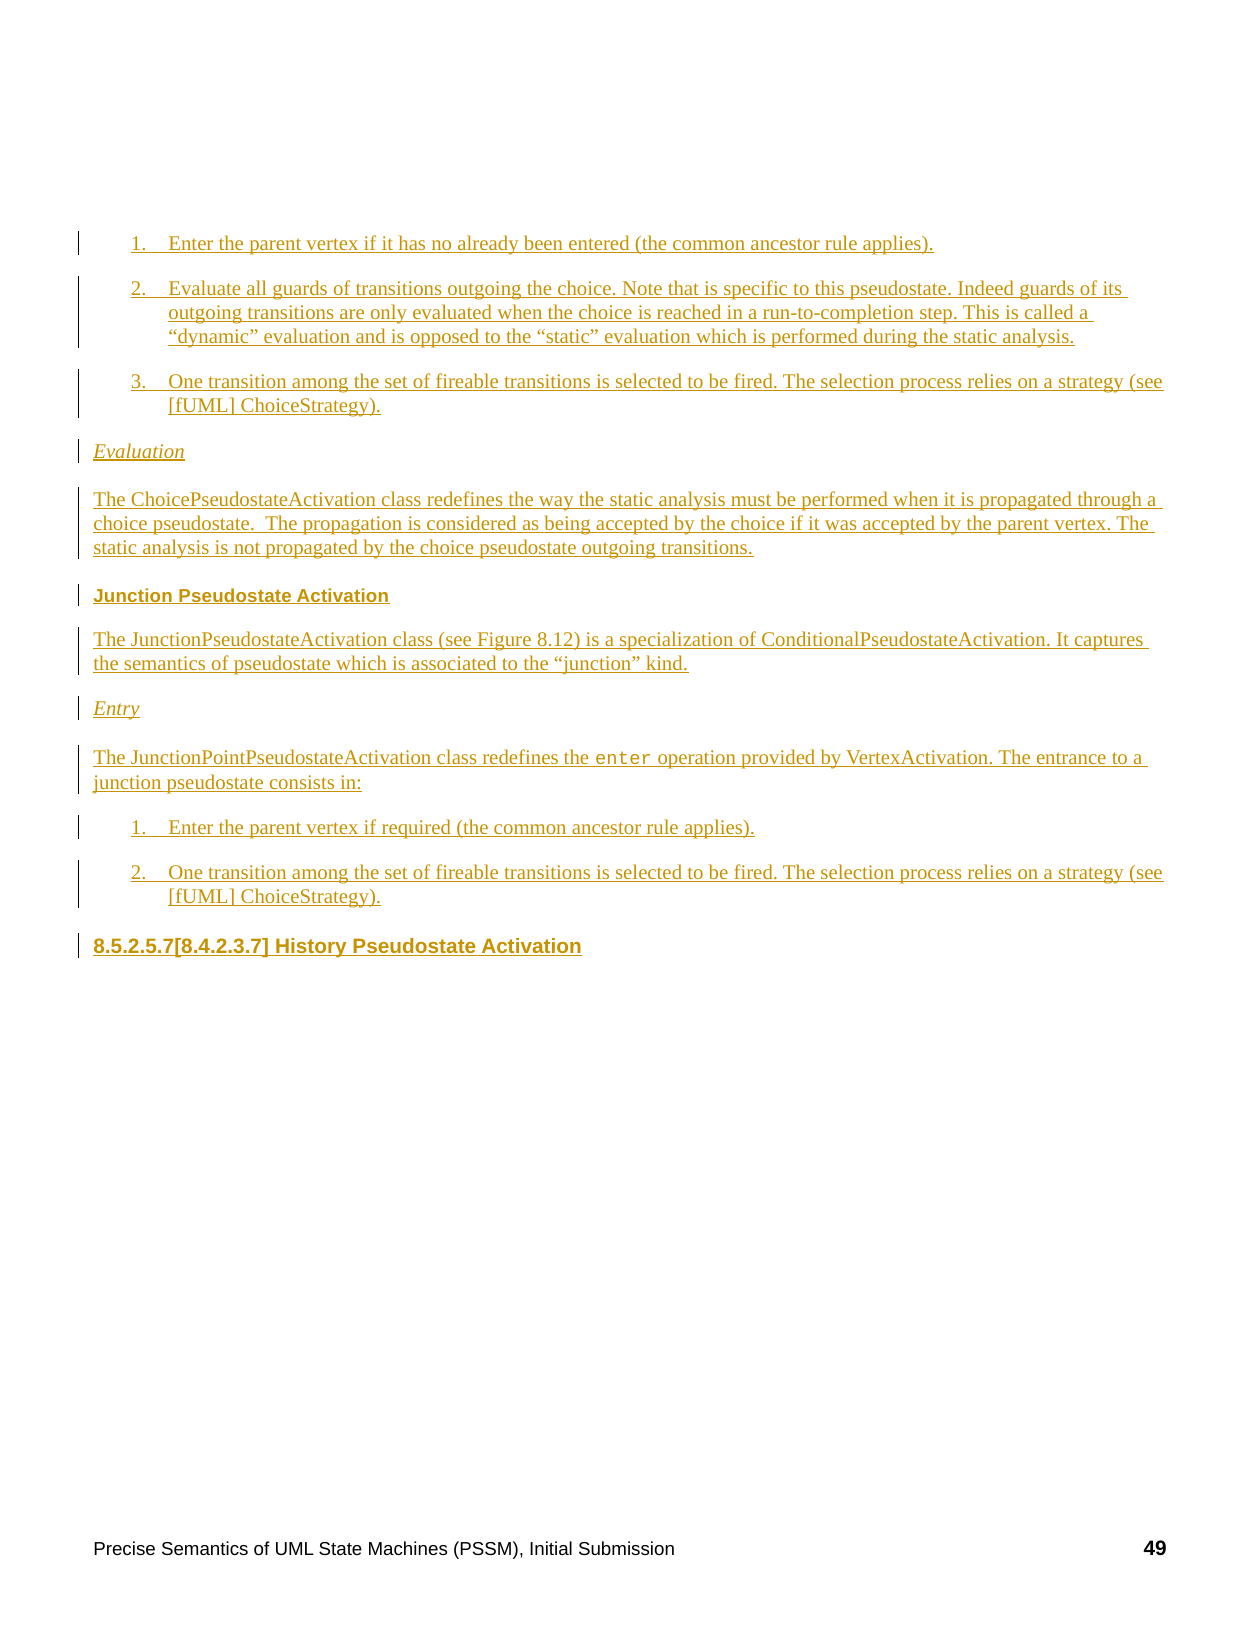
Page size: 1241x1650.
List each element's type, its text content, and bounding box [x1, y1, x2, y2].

list One transition among the set of fireable transitions is selected to be fired. The selection process relies on a strategy (see [131, 860, 1164, 881]
subtitle History Pseudostate Activation [93, 933, 1164, 958]
list Evaluate all guards of transitions outgoing the choice. Note that is specific to this pseudostate. Indeed guards of its outgoing transitions are only evaluated when the choice is reached in a run-to-completion step. This is called a “dynamic” evaluation and is opposed to the “static” evaluation which is performed during the static analysis. [131, 276, 1164, 348]
subtitle Junction Pseudostate Activation [93, 584, 1164, 606]
text The ChoicePseudostateActivation class redefines the way the static analysis must be performed when it is propagated through a choice pseudostate. The propagation is considered as being accepted by the choice if it was accepted by the parent vertex. The static analysis is not propagated by the choice pseudostate outgoing transitions. [93, 487, 1164, 559]
list One transition among the set of fireable transitions is selected to be fired. The selection process relies on a strategy (see [131, 369, 1164, 390]
list [fUML] ChoiceStrategy). [131, 391, 1164, 417]
subtitle Entry [93, 696, 1164, 720]
list Enter the parent vertex if it has no already been entered (the common ancestor rule applies). [131, 231, 1164, 255]
list [fUML] ChoiceStrategy). [131, 882, 1164, 908]
text The JunctionPointPseudostateActivation class redefines the enter operation provided by VertexActivation. The entrance to a junction pseudostate consists in: [93, 745, 1164, 794]
text The JunctionPseudostateActivation class (see Figure 8.12) is a specialization of ConditionalPseudostateActivation. It captures the semantics of pseudostate which is associated to the “junction” kind. [93, 627, 1164, 675]
list Enter the parent vertex if required (the common ancestor rule applies). [131, 815, 1164, 839]
subtitle Evaluation [93, 438, 1164, 463]
